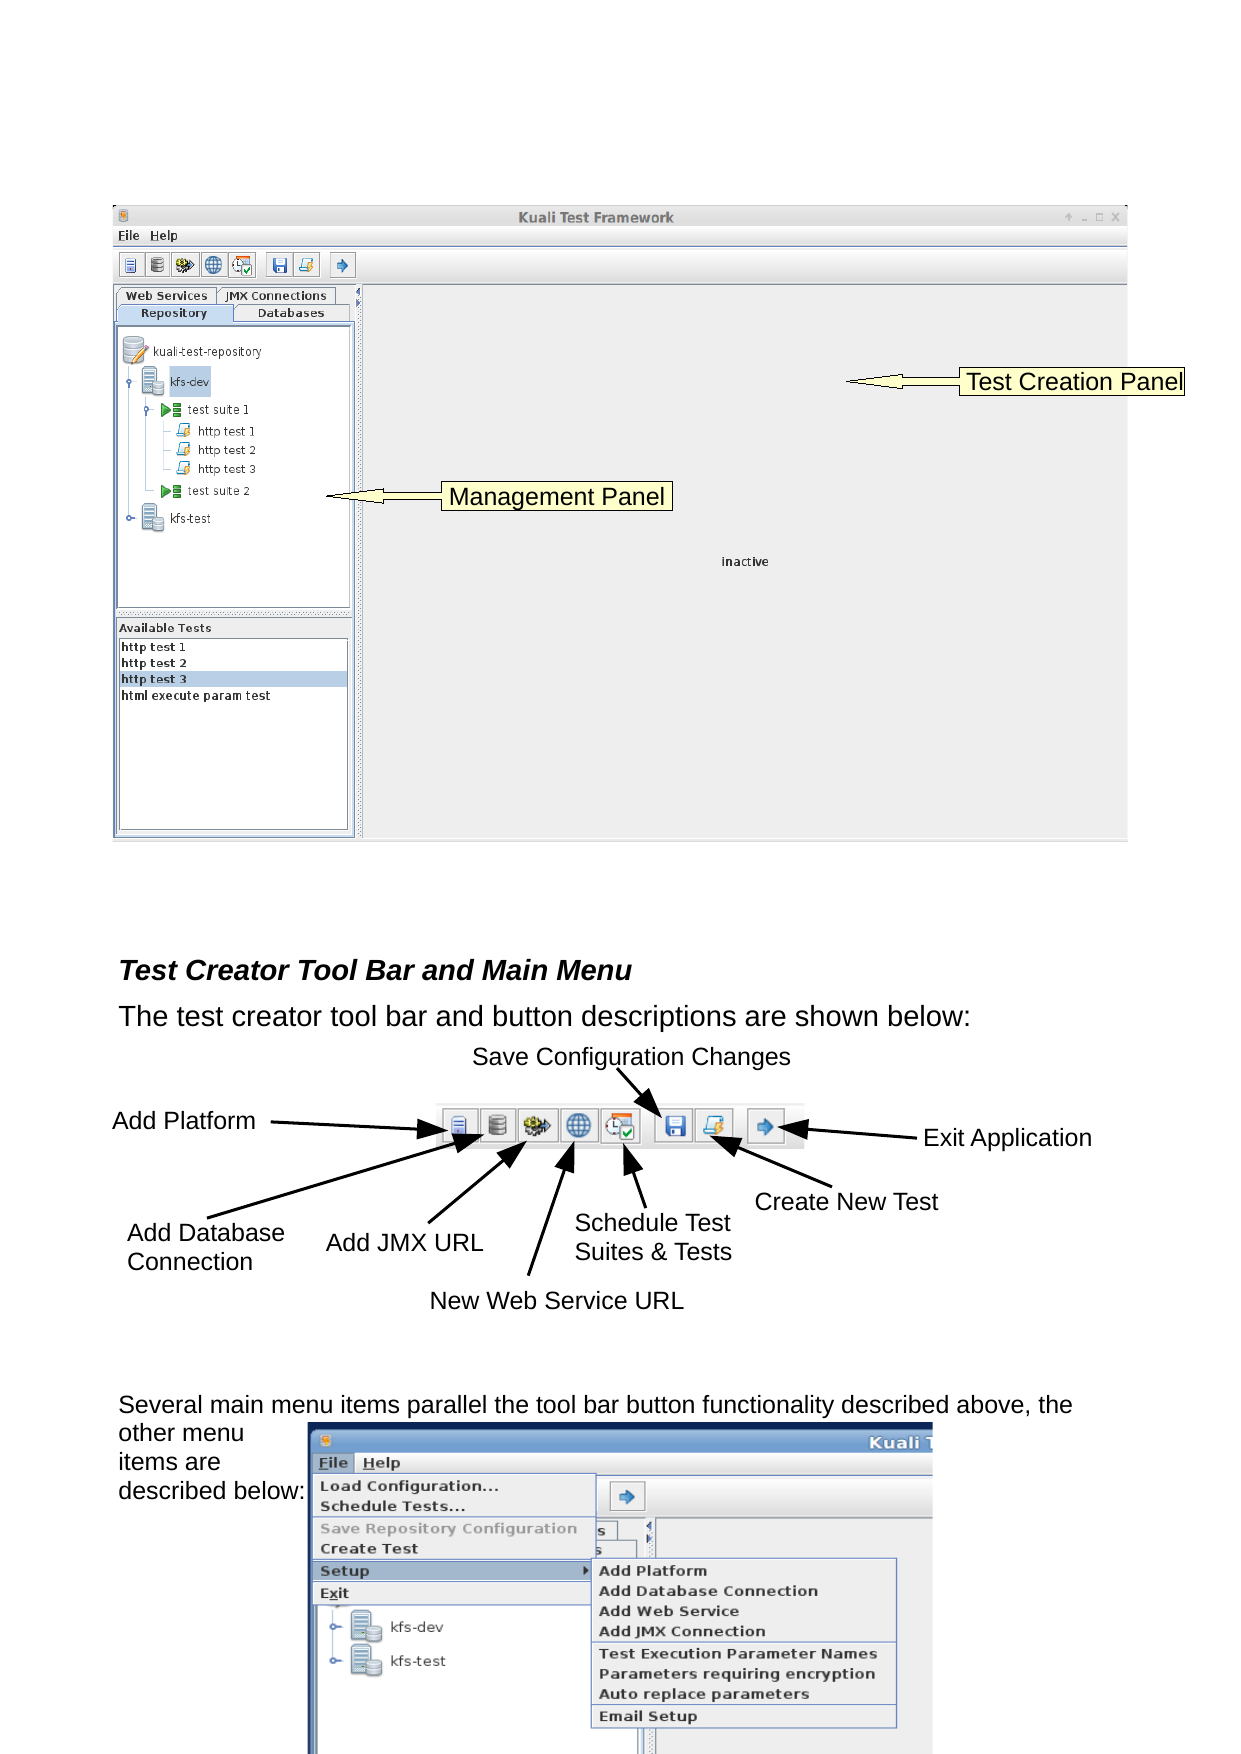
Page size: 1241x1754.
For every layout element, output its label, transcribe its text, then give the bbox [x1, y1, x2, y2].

picture [435, 1102, 805, 1149]
picture [112, 205, 1128, 842]
text Several main menu items parallel the tool bar button functionality described above, the other menu items are described below: [118, 1390, 1122, 1505]
text The test creator tool bar and button descriptions are shown below: [118, 999, 1122, 1032]
picture [307, 1422, 933, 1754]
subtitle Test Creator Tool Bar and Main Menu [118, 953, 1122, 986]
